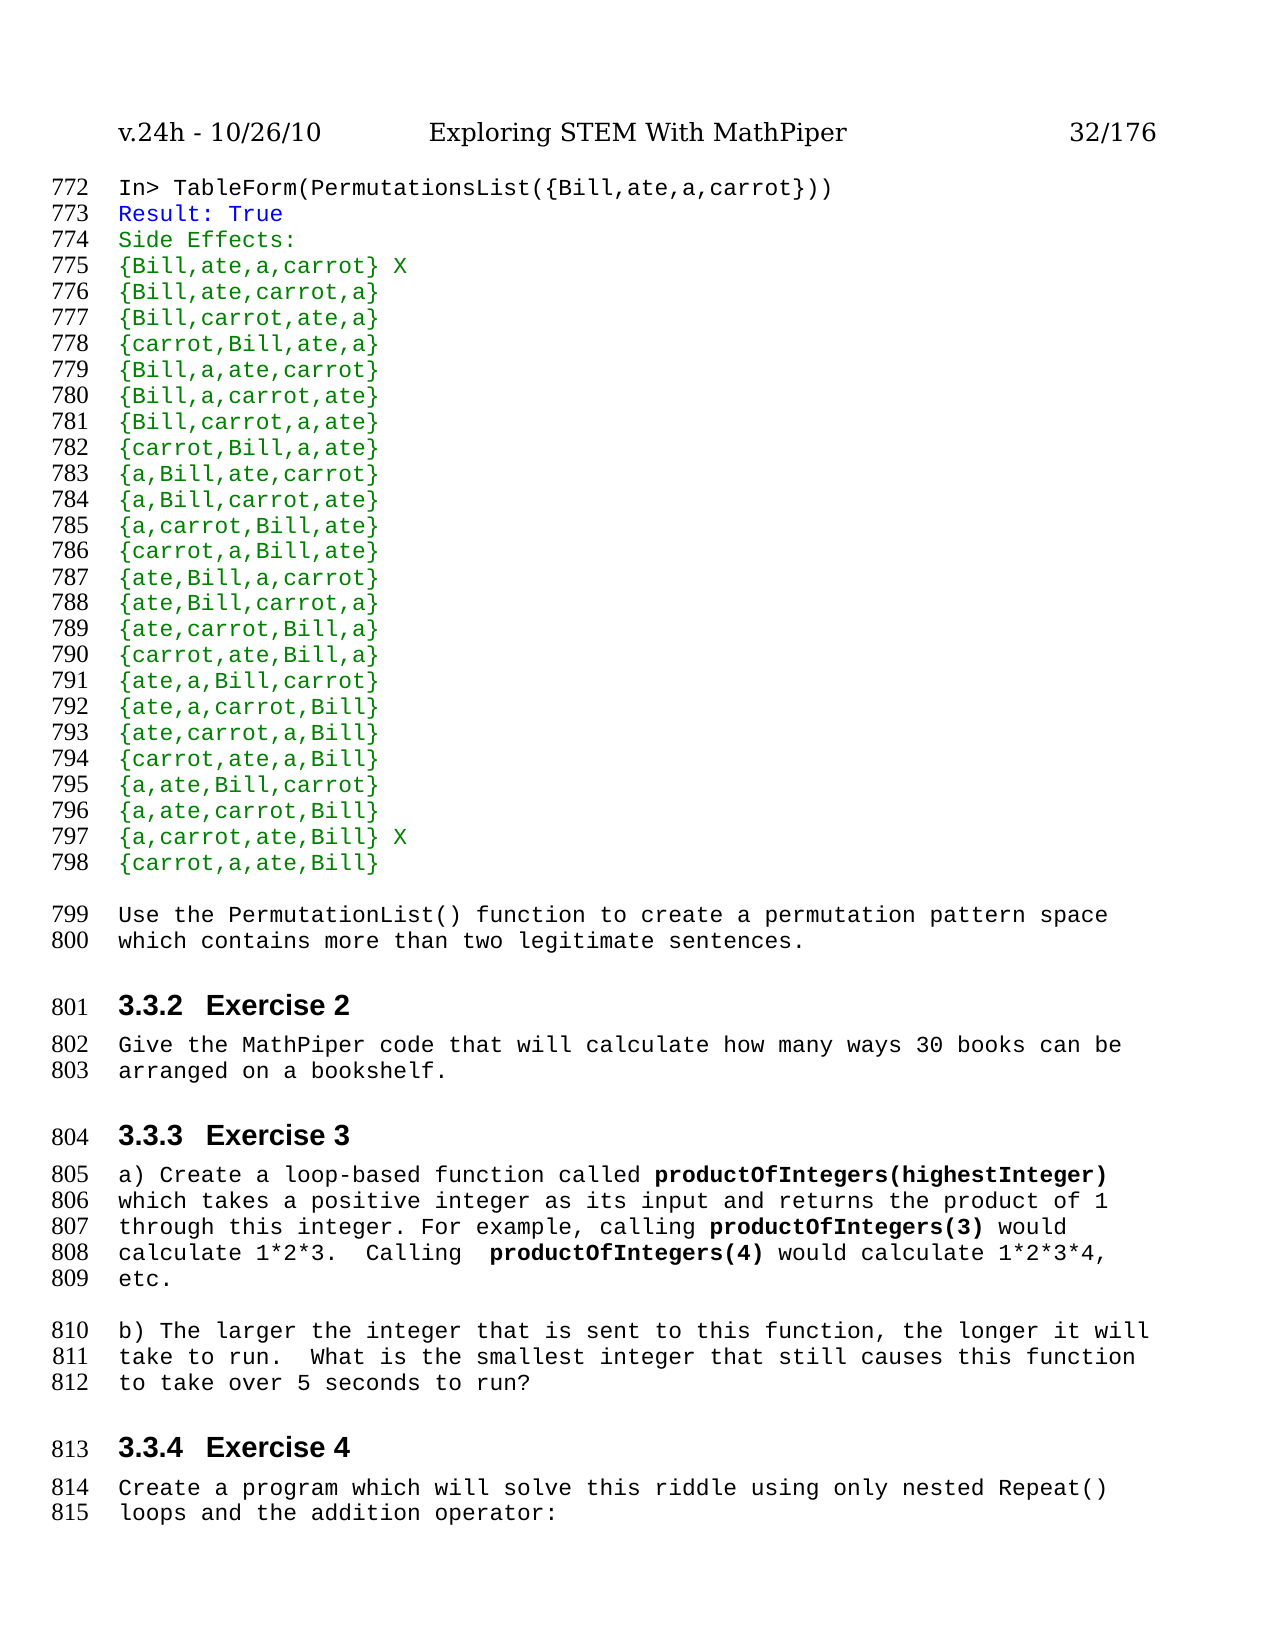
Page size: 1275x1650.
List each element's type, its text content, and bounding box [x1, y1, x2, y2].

text {ate,carrot,a,Bill} [118, 721, 1157, 747]
text {Bill,ate,a,carrot} X [118, 254, 1157, 281]
text b) The larger the integer that is sent to this function, the longer it will take to run. What is the smallest integer that still causes this function to take over 5 seconds to run? [118, 1319, 1157, 1397]
text {ate,a,carrot,Bill} [118, 696, 1157, 721]
text {Bill,ate,carrot,a} [118, 281, 1157, 306]
text {carrot,Bill,a,ate} [118, 436, 1157, 462]
text {ate,Bill,a,carrot} [118, 566, 1157, 592]
text {Bill,a,ate,carrot} [118, 358, 1157, 384]
text {a,Bill,ate,carrot} [118, 462, 1157, 488]
text Result: True [118, 203, 1157, 229]
text {Bill,carrot,ate,a} [118, 306, 1157, 332]
text {carrot,a,Bill,ate} [118, 540, 1157, 566]
text {a,carrot,ate,Bill} X [118, 825, 1157, 851]
text In> TableForm(PermutationsList({Bill,ate,a,carrot})) [118, 177, 1157, 203]
text {ate,carrot,Bill,a} [118, 618, 1157, 644]
text {carrot,ate,a,Bill} [118, 747, 1157, 773]
text {carrot,ate,Bill,a} [118, 644, 1157, 669]
text {a,carrot,Bill,ate} [118, 514, 1157, 540]
subtitle Exercise 4 [118, 1430, 1157, 1464]
text {ate,Bill,carrot,a} [118, 592, 1157, 618]
text {a,ate,carrot,Bill} [118, 799, 1157, 825]
text {Bill,carrot,a,ate} [118, 410, 1157, 436]
subtitle Exercise 3 [118, 1118, 1157, 1152]
text {carrot,a,ate,Bill} [118, 851, 1157, 877]
text {a,ate,Bill,carrot} [118, 773, 1157, 799]
text {ate,a,Bill,carrot} [118, 669, 1157, 696]
text Create a program which will solve this riddle using only nested Repeat() loops and the addition operator: [118, 1476, 1157, 1528]
subtitle Exercise 2 [118, 988, 1157, 1021]
text {a,Bill,carrot,ate} [118, 488, 1157, 514]
text Side Effects: [118, 229, 1157, 254]
text a) Create a loop-based function called productOfIntegers(highestInteger) which takes a positive integer as its input and returns the product of 1 through this integer. For example, calling productOfIntegers(3) would calculate 1*2*3. Calling productOfIntegers(4) would calculate 1*2*3*4, etc. [118, 1164, 1157, 1293]
text Use the PermutationList() function to create a permutation pattern space which contains more than two legitimate sentences. [118, 903, 1157, 955]
text Give the MathPiper code that will calculate how many ways 30 books can be arranged on a bookshelf. [118, 1033, 1157, 1085]
text {Bill,a,carrot,ate} [118, 384, 1157, 410]
text {carrot,Bill,ate,a} [118, 332, 1157, 358]
